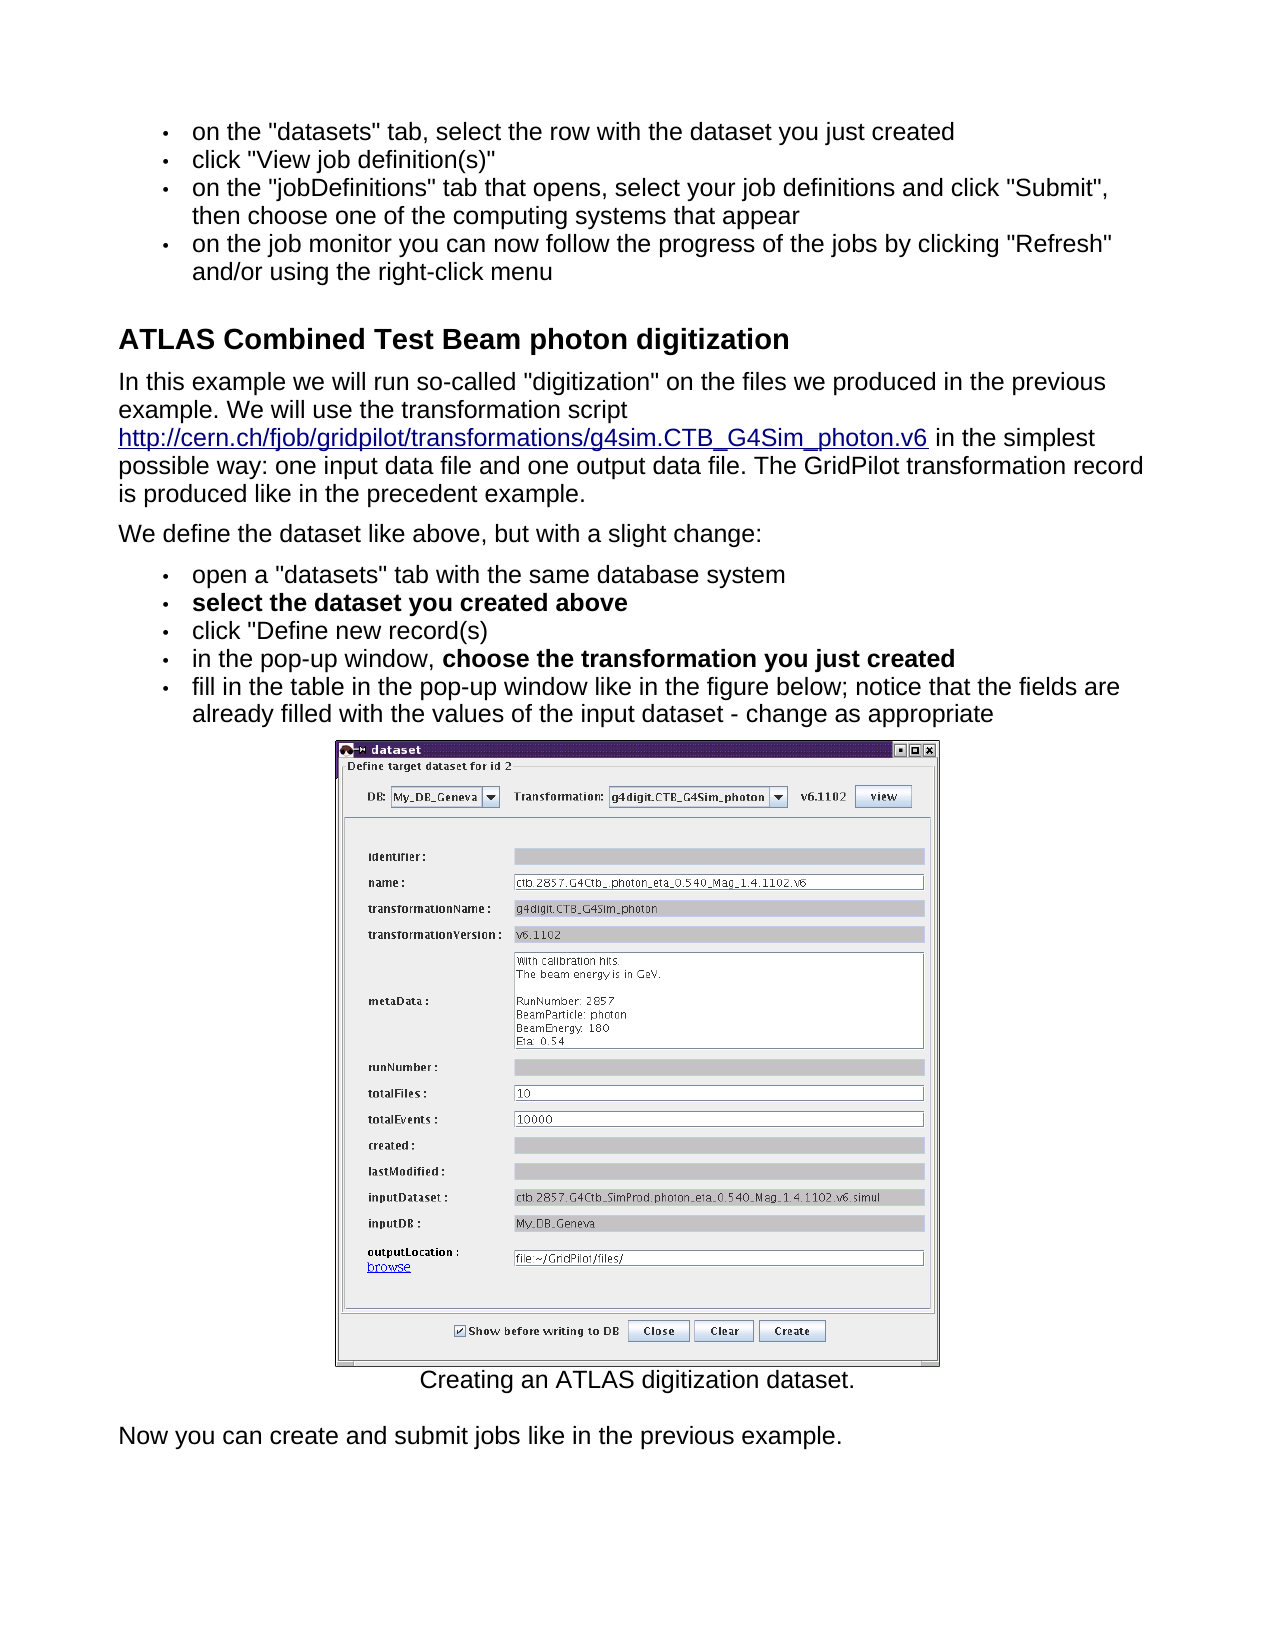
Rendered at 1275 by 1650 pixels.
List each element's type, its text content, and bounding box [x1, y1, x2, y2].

text In this example we will run so-called "digitization" on the files we produced in the previous example. We will use the transformation script http://cern.ch/fjob/gridpilot/transformations/g4sim.CTB_G4Sim_photon.v6 in the simplest possible way: one input data file and one output data file. The GridPilot transformation record is produced like in the precedent example. [118, 368, 1157, 508]
list select the dataset you created above [162, 589, 1157, 617]
text Now you can create and submit jobs like in the previous example. [118, 1422, 1157, 1450]
picture [335, 740, 940, 1367]
list click "Define new record(s) [162, 617, 1157, 644]
list in the pop-up window, choose the transformation you just created [162, 644, 1157, 672]
list on the "datasets" tab, select the row with the dataset you just created [162, 118, 1157, 146]
list open a "datasets" tab with the same database system [162, 561, 1157, 589]
list on the "jobDefinitions" tab that opens, select your job definitions and click "Submit", then choose one of the computing systems that appear [162, 174, 1157, 230]
text Creating an ATLAS digitization dataset. [118, 1366, 1157, 1394]
subtitle ATLAS Combined Test Beam photon digitization [118, 323, 1157, 356]
list click "View job definition(s)" [162, 146, 1157, 174]
list on the job monitor you can now follow the progress of the jobs by clicking "Refresh" and/or using the right-click menu [162, 230, 1157, 286]
text We define the dataset like above, but with a slight change: [118, 520, 1157, 548]
list fill in the table in the pop-up window like in the figure below; notice that the fields are already filled with the values of the input dataset - change as appropriate [162, 672, 1157, 728]
